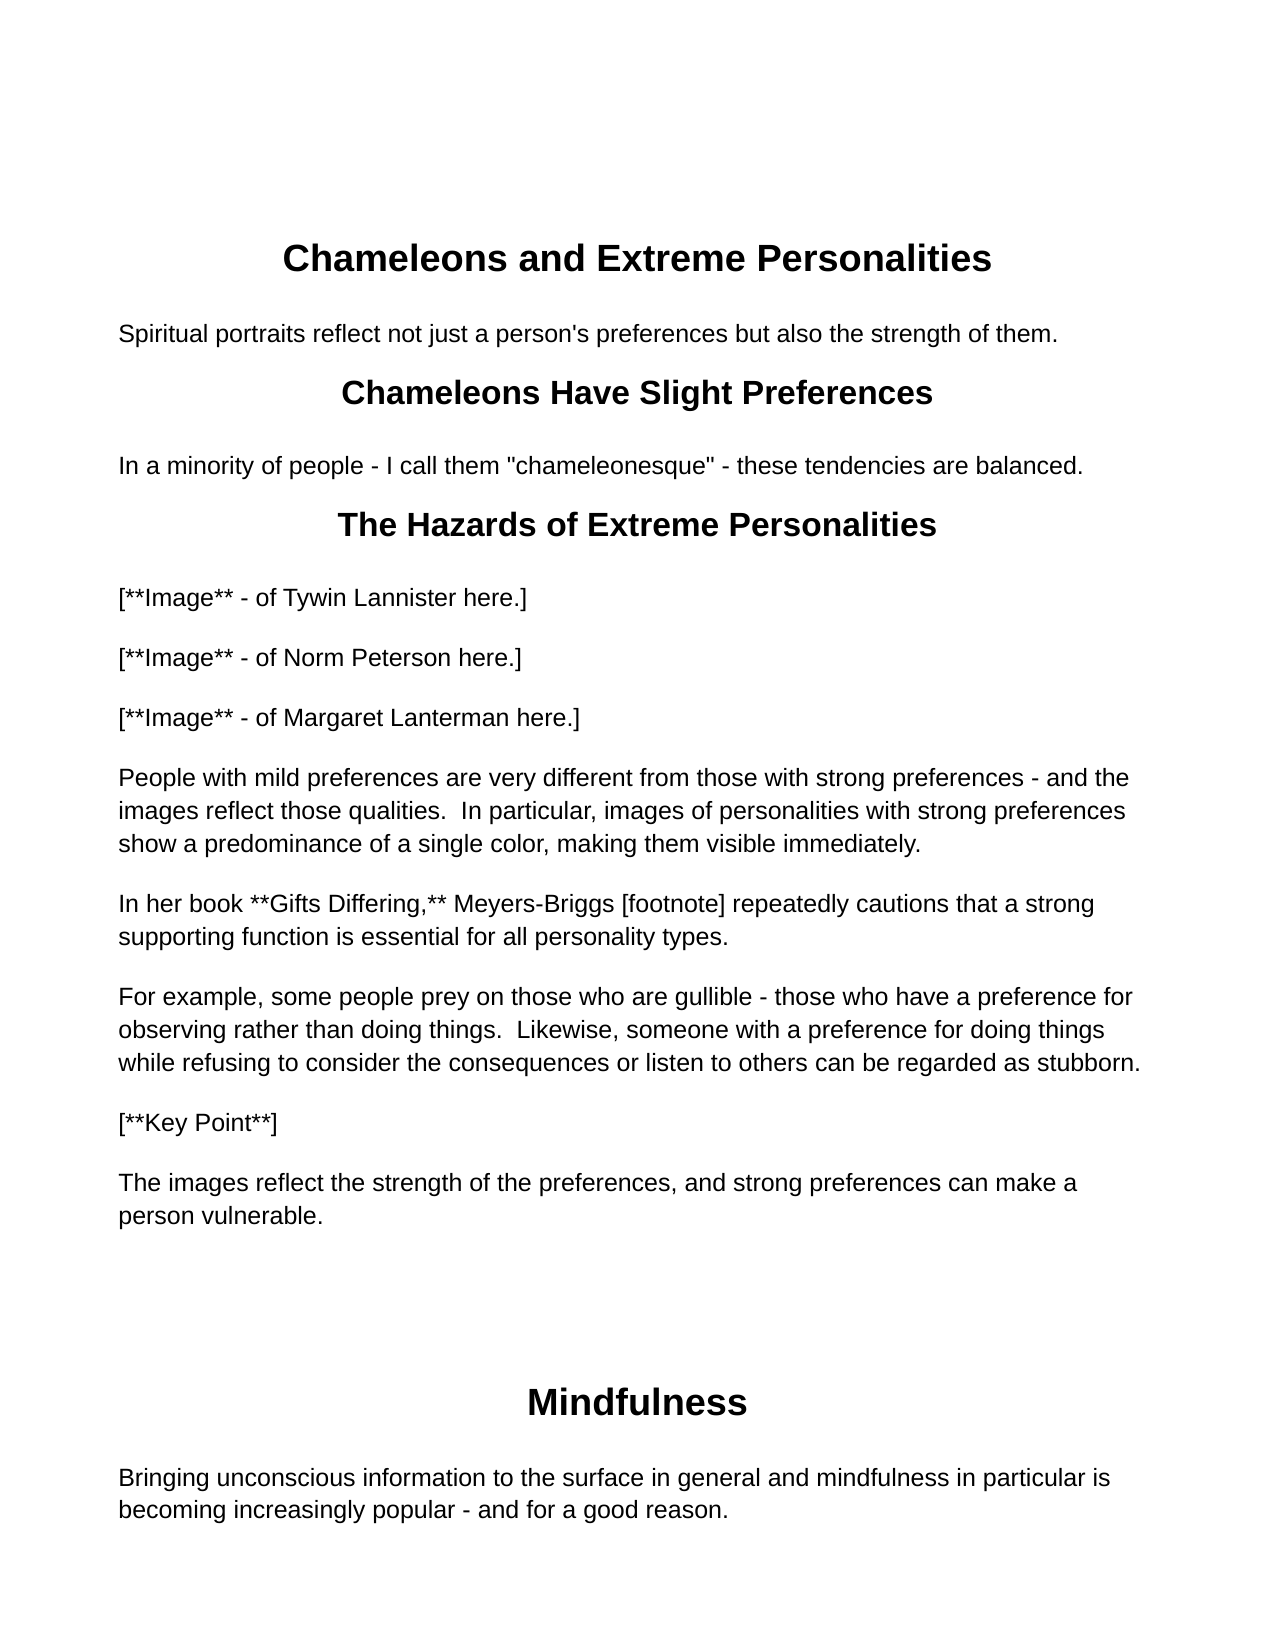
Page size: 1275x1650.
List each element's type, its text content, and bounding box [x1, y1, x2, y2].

text [**Image** - of Tywin Lannister here.] [118, 583, 1157, 612]
subtitle Chameleons Have Slight Preferences [118, 373, 1157, 412]
text People with mild preferences are very different from those with strong preferences - and the images reflect those qualities. In particular, images of personalities with strong preferences show a predominance of a single color, making them visible immediately. [118, 763, 1157, 858]
text [**Key Point**] [118, 1108, 1157, 1137]
text For example, some people prey on those who are gullible - those who have a preference for observing rather than doing things. Likewise, someone with a preference for doing things while refusing to consider the consequences or listen to others can be regarded as stubborn. [118, 982, 1157, 1077]
text [**Image** - of Norm Peterson here.] [118, 643, 1157, 672]
subtitle The Hazards of Extreme Personalities [118, 505, 1157, 544]
text Bringing unconscious information to the surface in general and mindfulness in particular is becoming increasingly popular - and for a good reason. [118, 1462, 1157, 1524]
text In her book **Gifts Differing,** Meyers-Briggs [footnote] repeatedly cautions that a strong supporting function is essential for all personality types. [118, 889, 1157, 951]
subtitle Chameleons and Extreme Personalities [118, 236, 1157, 280]
text The images reflect the strength of the preferences, and strong preferences can make a person vulnerable. [118, 1168, 1157, 1230]
text Spiritual portraits reflect not just a person's preferences but also the strength of them. [118, 319, 1157, 348]
text In a minority of people - I call them "chameleonesque" - these tendencies are balanced. [118, 451, 1157, 480]
subtitle Mindfulness [118, 1379, 1157, 1423]
text [**Image** - of Margaret Lanterman here.] [118, 703, 1157, 732]
